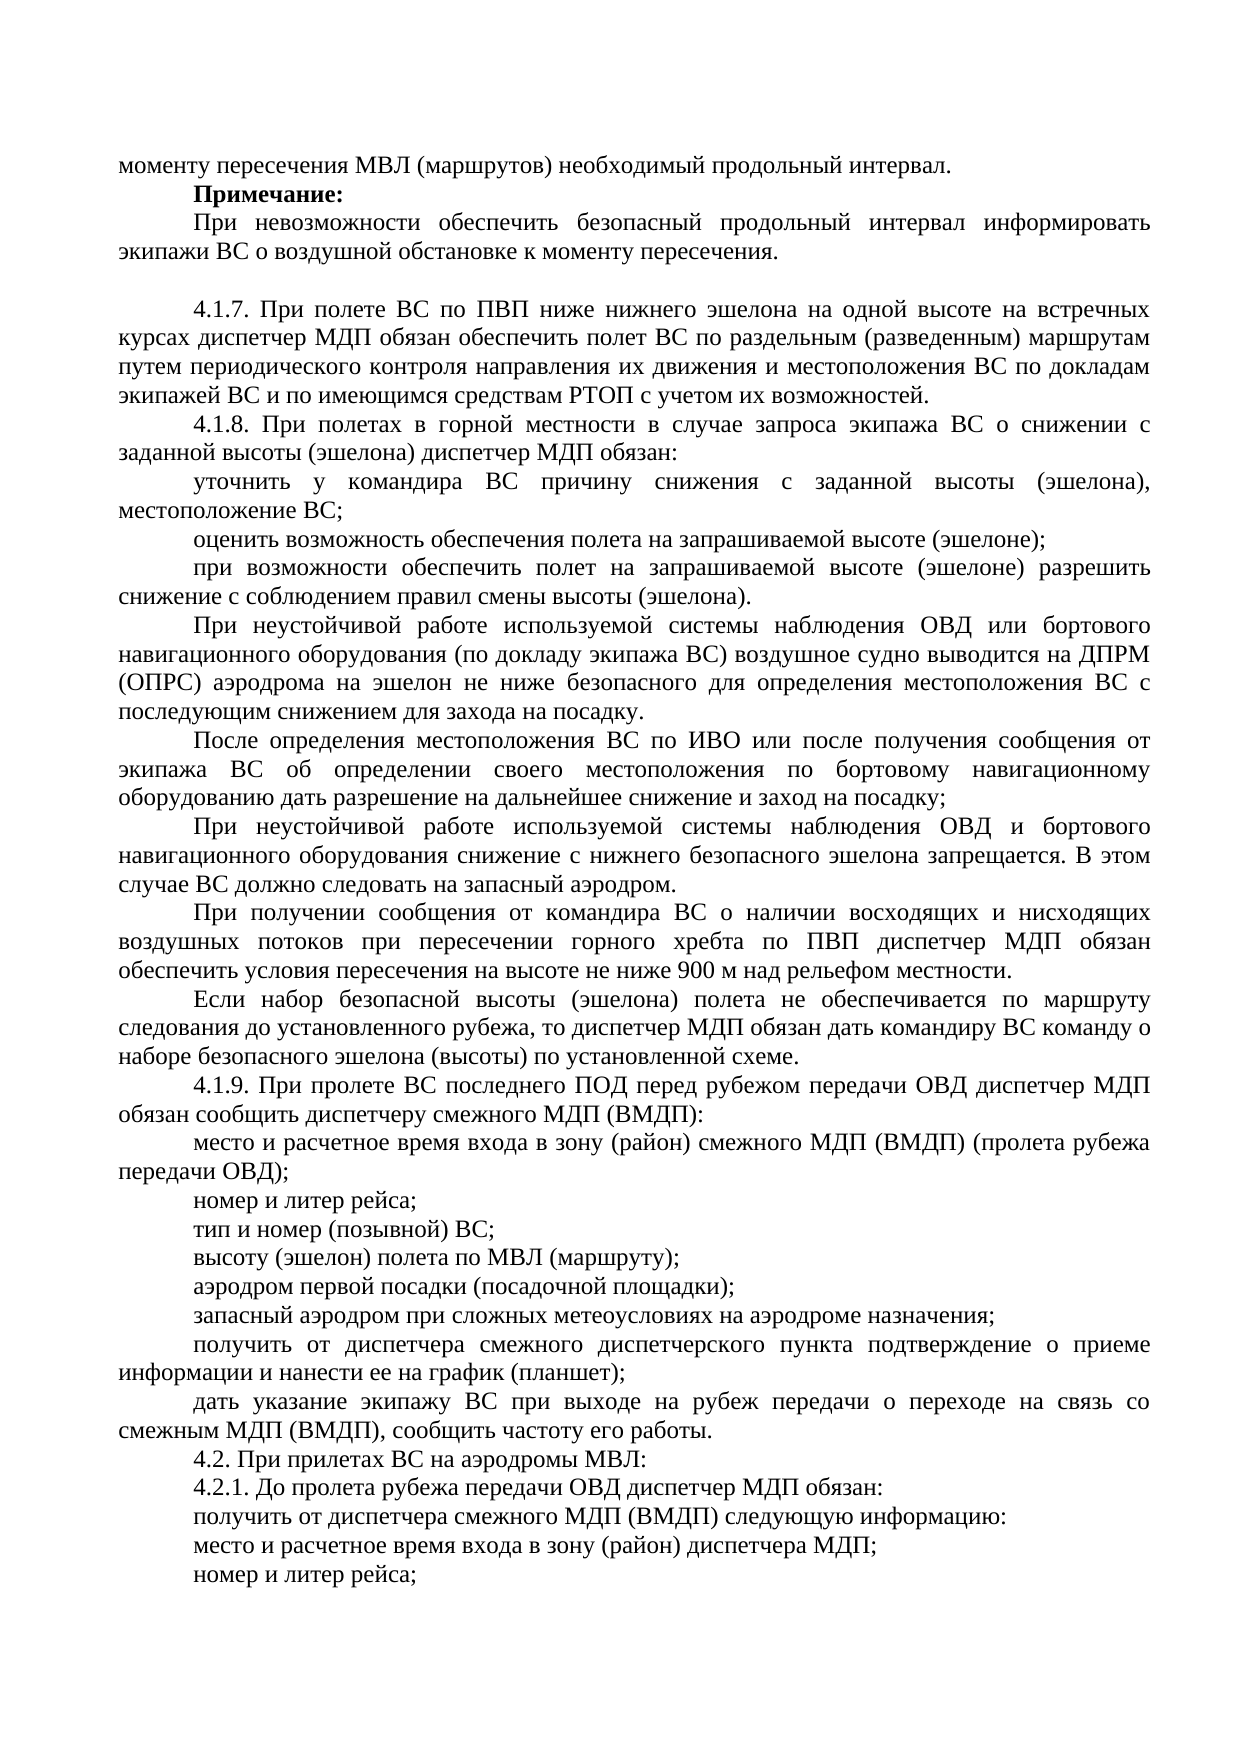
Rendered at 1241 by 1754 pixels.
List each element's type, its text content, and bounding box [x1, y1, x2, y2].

text номер и литер рейса; [118, 1185, 1152, 1214]
text 4.1.7. При полете ВС по ПВП ниже нижнего эшелона на одной высоте на встречных курсах диспетчер МДП обязан обеспечить полет ВС по раздельным (разведенным) маршрутам путем периодического контроля направления их движения и местоположения ВС по докладам экипажей ВС и по имеющимся средствам РТОП с учетом их возможностей. [118, 294, 1152, 409]
text 4.1.8. При полетах в горной местности в случае запроса экипажа ВС о снижении с заданной высоты (эшелона) диспетчер МДП обязан: [118, 409, 1152, 466]
text получить от диспетчера смежного диспетчерского пункта подтверждение о приеме информации и нанести ее на график (планшет); [118, 1329, 1152, 1386]
text 4.2.1. До пролета рубежа передачи ОВД диспетчер МДП обязан: [118, 1472, 1152, 1501]
text моменту пересечения МВЛ (маршрутов) необходимый продольный интервал. [118, 150, 1152, 179]
text дать указание экипажу ВС при выходе на рубеж передачи о переходе на связь со смежным МДП (ВМДП), сообщить частоту его работы. [118, 1386, 1152, 1444]
text При невозможности обеспечить безопасный продольный интервал информировать экипажи ВС о воздушной обстановке к моменту пересечения. [118, 207, 1152, 265]
text После определения местоположения ВС по ИВО или после получения сообщения от экипажа ВС об определении своего местоположения по бортовому навигационному оборудованию дать разрешение на дальнейшее снижение и заход на посадку; [118, 725, 1152, 811]
text оценить возможность обеспечения полета на запрашиваемой высоте (эшелоне); [118, 524, 1152, 552]
text запасный аэродром при сложных метеоусловиях на аэродроме назначения; [118, 1300, 1152, 1329]
text тип и номер (позывной) ВС; [118, 1214, 1152, 1242]
text При получении сообщения от командира ВС о наличии восходящих и нисходящих воздушных потоков при пересечении горного хребта по ПВП диспетчер МДП обязан обеспечить условия пересечения на высоте не ниже 900 м над рельефом местности. [118, 897, 1152, 984]
text аэродром первой посадки (посадочной площадки); [118, 1271, 1152, 1300]
text место и расчетное время входа в зону (район) смежного МДП (ВМДП) (пролета рубежа передачи ОВД); [118, 1127, 1152, 1185]
text 4.1.9. При пролете ВС последнего ПОД перед рубежом передачи ОВД диспетчер МДП обязан сообщить диспетчеру смежного МДП (ВМДП): [118, 1070, 1152, 1127]
text уточнить у командира ВС причину снижения с заданной высоты (эшелона), местоположение ВС; [118, 466, 1152, 524]
text высоту (эшелон) полета по МВЛ (маршруту); [118, 1242, 1152, 1271]
text При неустойчивой работе используемой системы наблюдения ОВД и бортового навигационного оборудования снижение с нижнего безопасного эшелона запрещается. В этом случае ВС должно следовать на запасный аэродром. [118, 811, 1152, 897]
text При неустойчивой работе используемой системы наблюдения ОВД или бортового навигационного оборудования (по докладу экипажа ВС) воздушное судно выводится на ДПРМ (ОПРС) аэродрома на эшелон не ниже безопасного для определения местоположения ВС с последующим снижением для захода на посадку. [118, 610, 1152, 725]
text 4.2. При прилетах ВС на аэродромы МВЛ: [118, 1444, 1152, 1472]
text Примечание: [118, 179, 1152, 207]
text Если набор безопасной высоты (эшелона) полета не обеспечивается по маршруту следования до установленного рубежа, то диспетчер МДП обязан дать командиру ВС команду о наборе безопасного эшелона (высоты) по установленной схеме. [118, 984, 1152, 1070]
text получить от диспетчера смежного МДП (ВМДП) следующую информацию: [118, 1501, 1152, 1530]
text номер и литер рейса; [118, 1559, 1152, 1587]
text место и расчетное время входа в зону (район) диспетчера МДП; [118, 1530, 1152, 1559]
text при возможности обеспечить полет на запрашиваемой высоте (эшелоне) разрешить снижение с соблюдением правил смены высоты (эшелона). [118, 552, 1152, 610]
